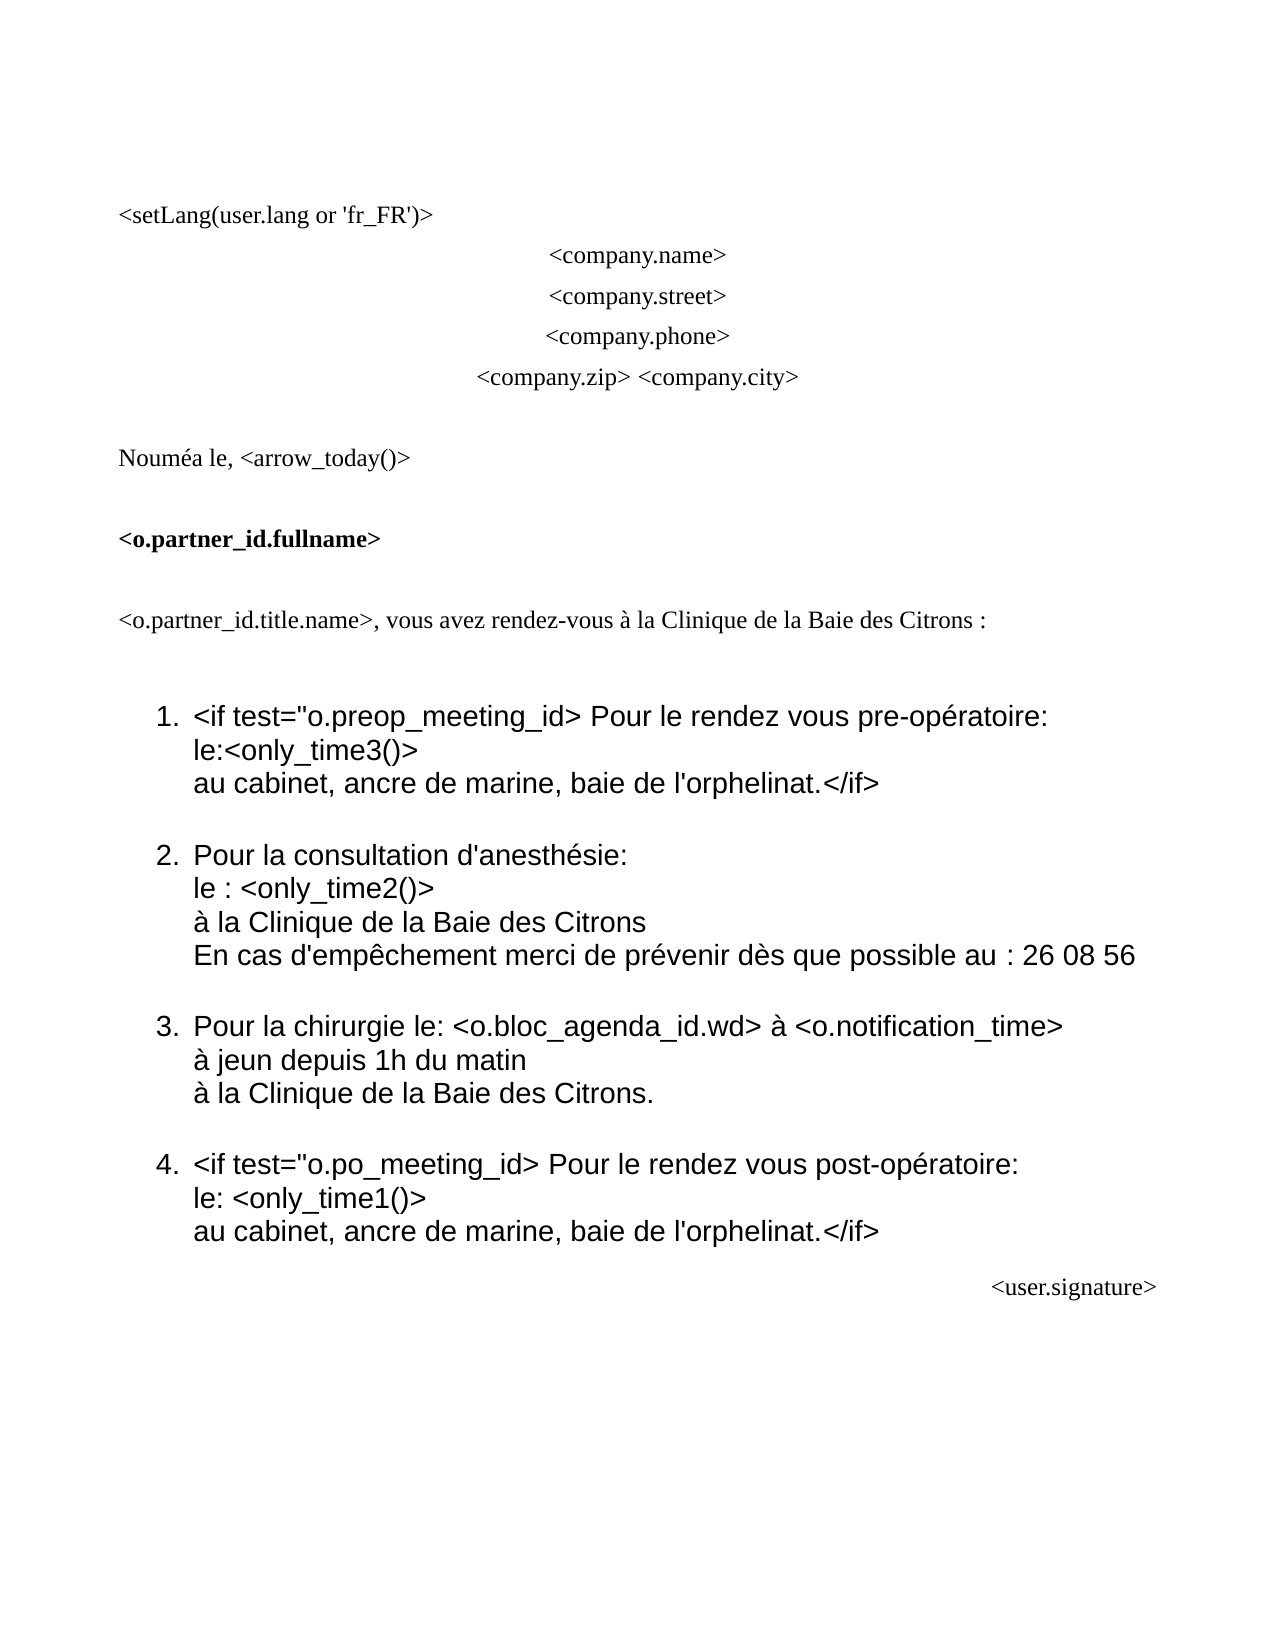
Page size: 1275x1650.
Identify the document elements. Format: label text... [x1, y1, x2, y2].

text <company.zip> <company.city> [118, 362, 1157, 391]
subtitle <if test="o.preop_meeting_id> Pour le rendez vous pre-opératoire: le:<only_time3()> au cabinet, ancre de marine, baie de l'orphelinat.</if> [156, 699, 1157, 800]
text <company.street> [118, 281, 1157, 310]
subtitle <if test="o.po_meeting_id> Pour le rendez vous post-opératoire: le: <only_time1()> au cabinet, ancre de marine, baie de l'orphelinat.</if> [156, 1147, 1157, 1248]
subtitle Pour la consultation d'anesthésie: le : <only_time2()> à la Clinique de la Baie des Citrons En cas d'empêchement merci de prévenir dès que possible au : 26 08 56 [156, 837, 1157, 972]
text <user.signature> [118, 1272, 1157, 1301]
subtitle Pour la chirurgie le: <o.bloc_agenda_id.wd> à <o.notification_time> à jeun depuis 1h du matin à la Clinique de la Baie des Citrons. [156, 1009, 1157, 1110]
text <company.phone> [118, 321, 1157, 350]
text <o.partner_id.fullname> [118, 524, 1157, 553]
text <o.partner_id.title.name>, vous avez rendez-vous à la Clinique de la Baie des Citrons : [118, 605, 1157, 634]
text Nouméa le, <arrow_today()> [118, 443, 1157, 472]
text <setLang(user.lang or 'fr_FR')> [118, 200, 1157, 229]
text <company.name> [118, 240, 1157, 269]
